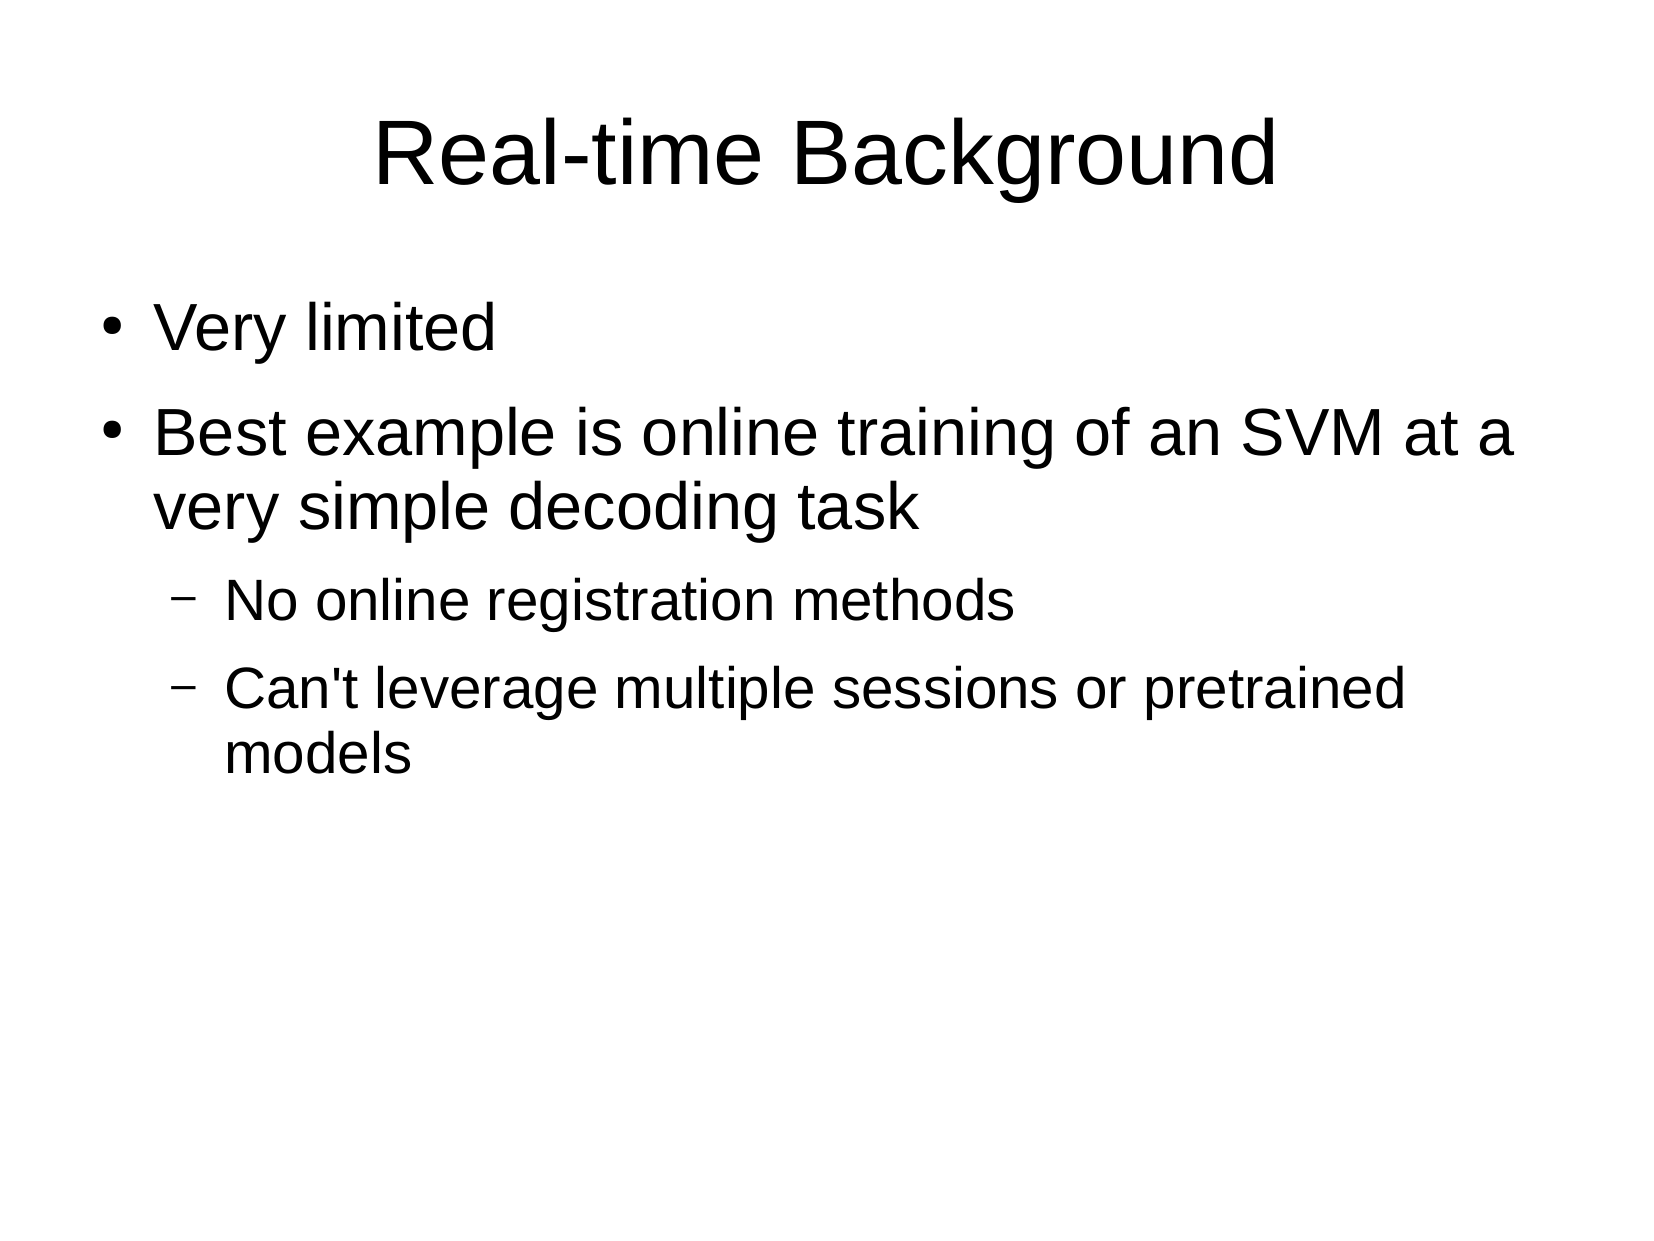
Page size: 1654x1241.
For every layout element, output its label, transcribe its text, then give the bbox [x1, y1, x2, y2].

title Real-time Background [82, 49, 1571, 257]
list Very limited Best example is online training of an SVM at a very simple decoding task No online registration methods Can't leverage multiple sessions or pretrained models [82, 290, 1571, 1010]
